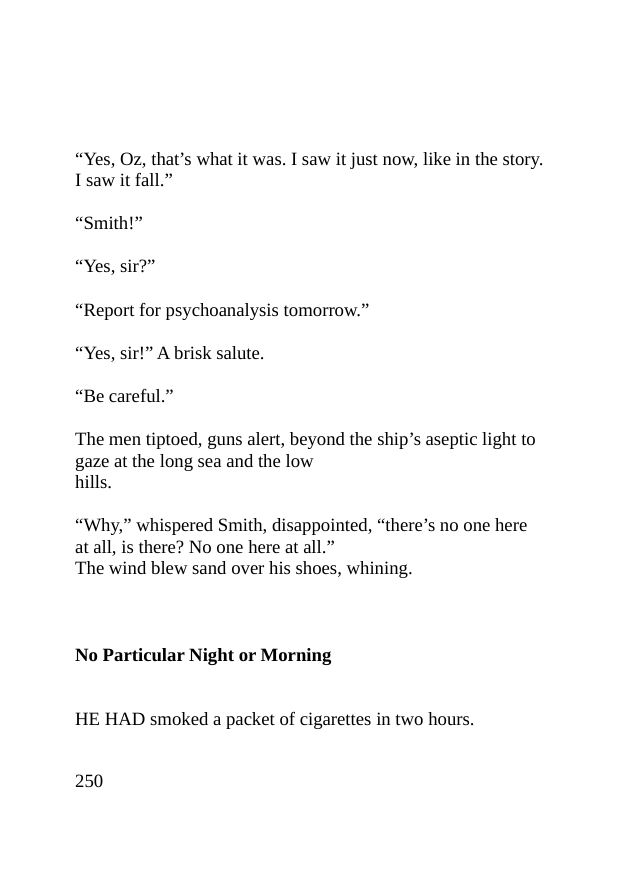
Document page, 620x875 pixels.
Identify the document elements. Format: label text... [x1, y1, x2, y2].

text “Yes, Oz, that’s what it was. I saw it just now, like in the story. I saw it fall.” “Smith!” “Yes, sir?” “Report for psychoanalysis tomorrow.” “Yes, sir!” A brisk salute. “Be careful.” The men tiptoed, guns alert, beyond the ship’s aseptic light to gaze at the long sea and the low hills. “Why,” whispered Smith, disappointed, “there’s no one here at all, is there? No one here at all.” The wind blew sand over his shoes, whining. No Particular Night or Morning HE HAD smoked a packet of cigarettes in two hours. [75, 126, 544, 730]
